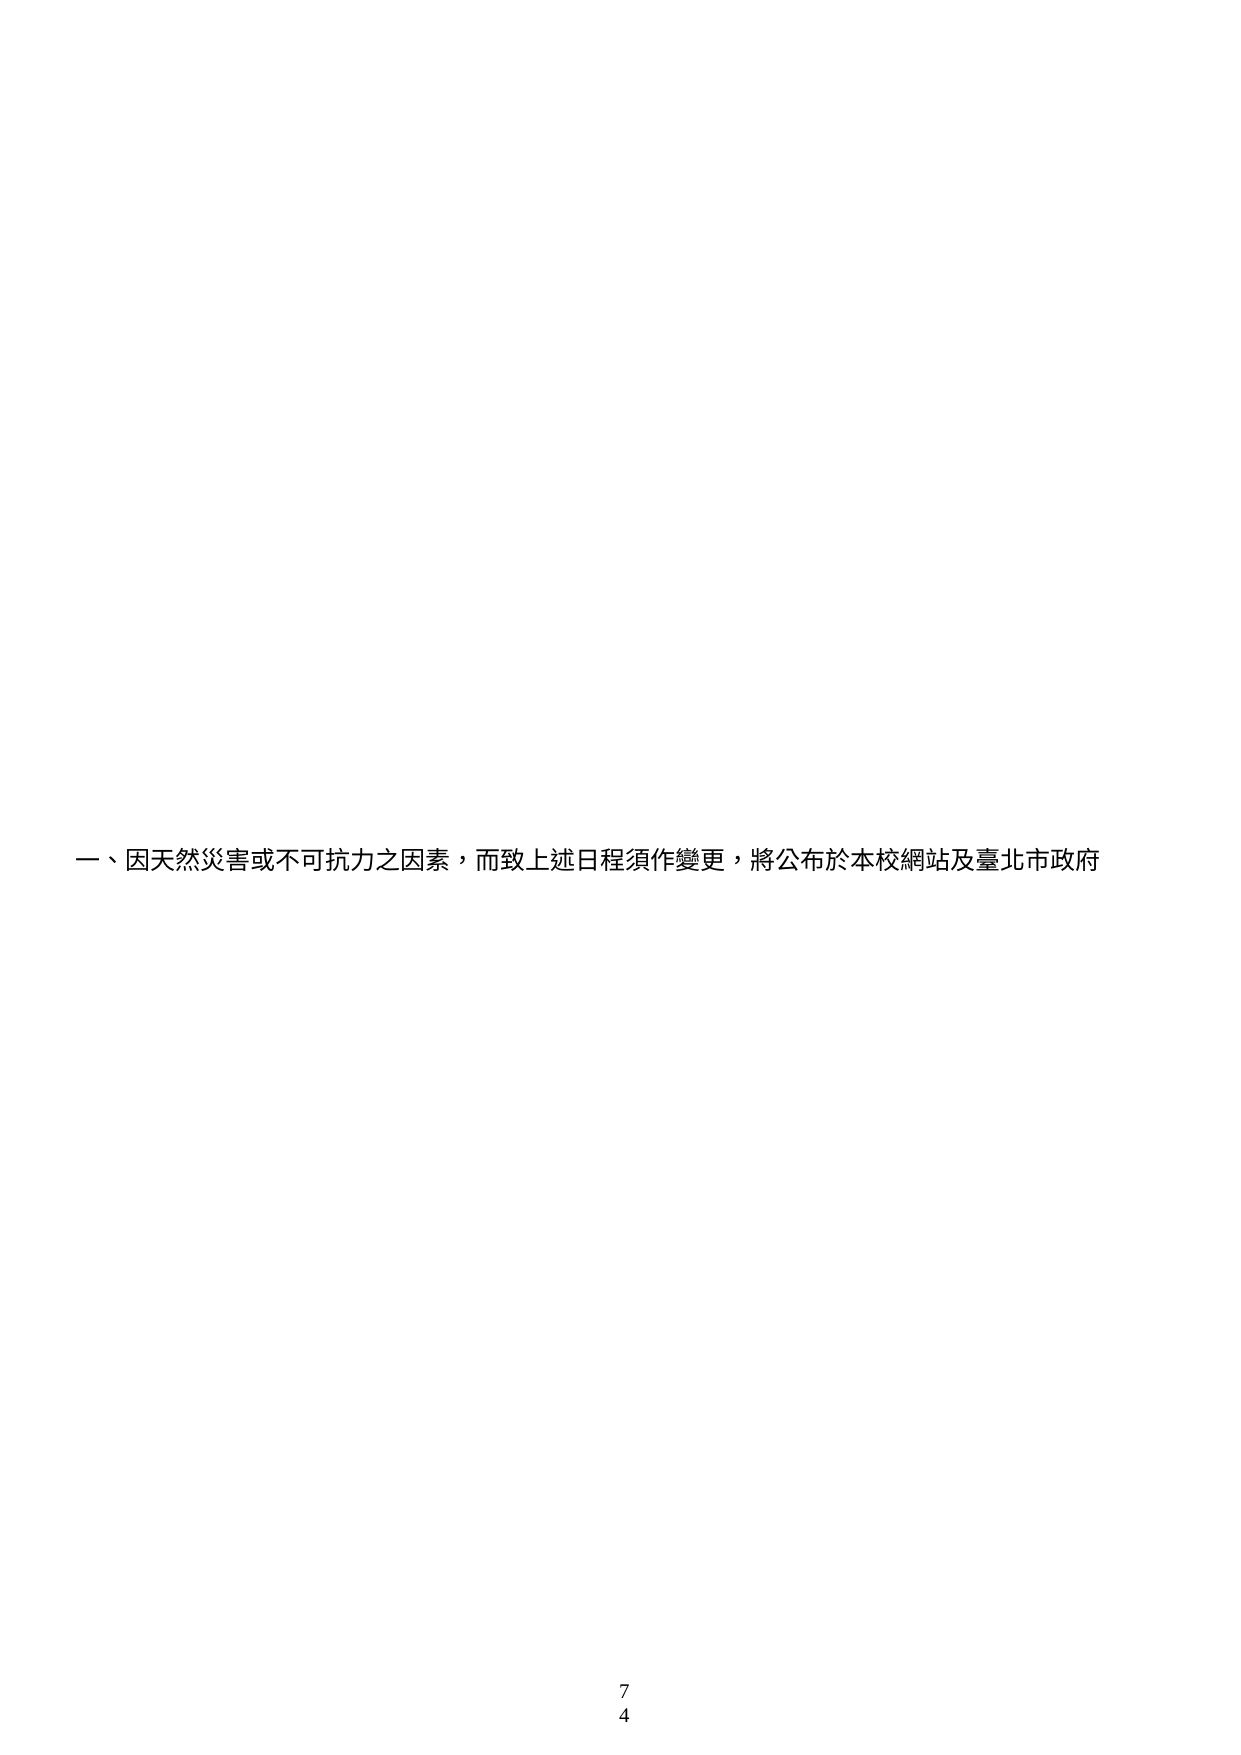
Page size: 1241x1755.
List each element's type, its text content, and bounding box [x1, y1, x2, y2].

text 一、因天然災害或不可抗力之因素，而致上述日程須作變更，將公布於本校網站及臺北市政府 [75, 841, 1165, 877]
